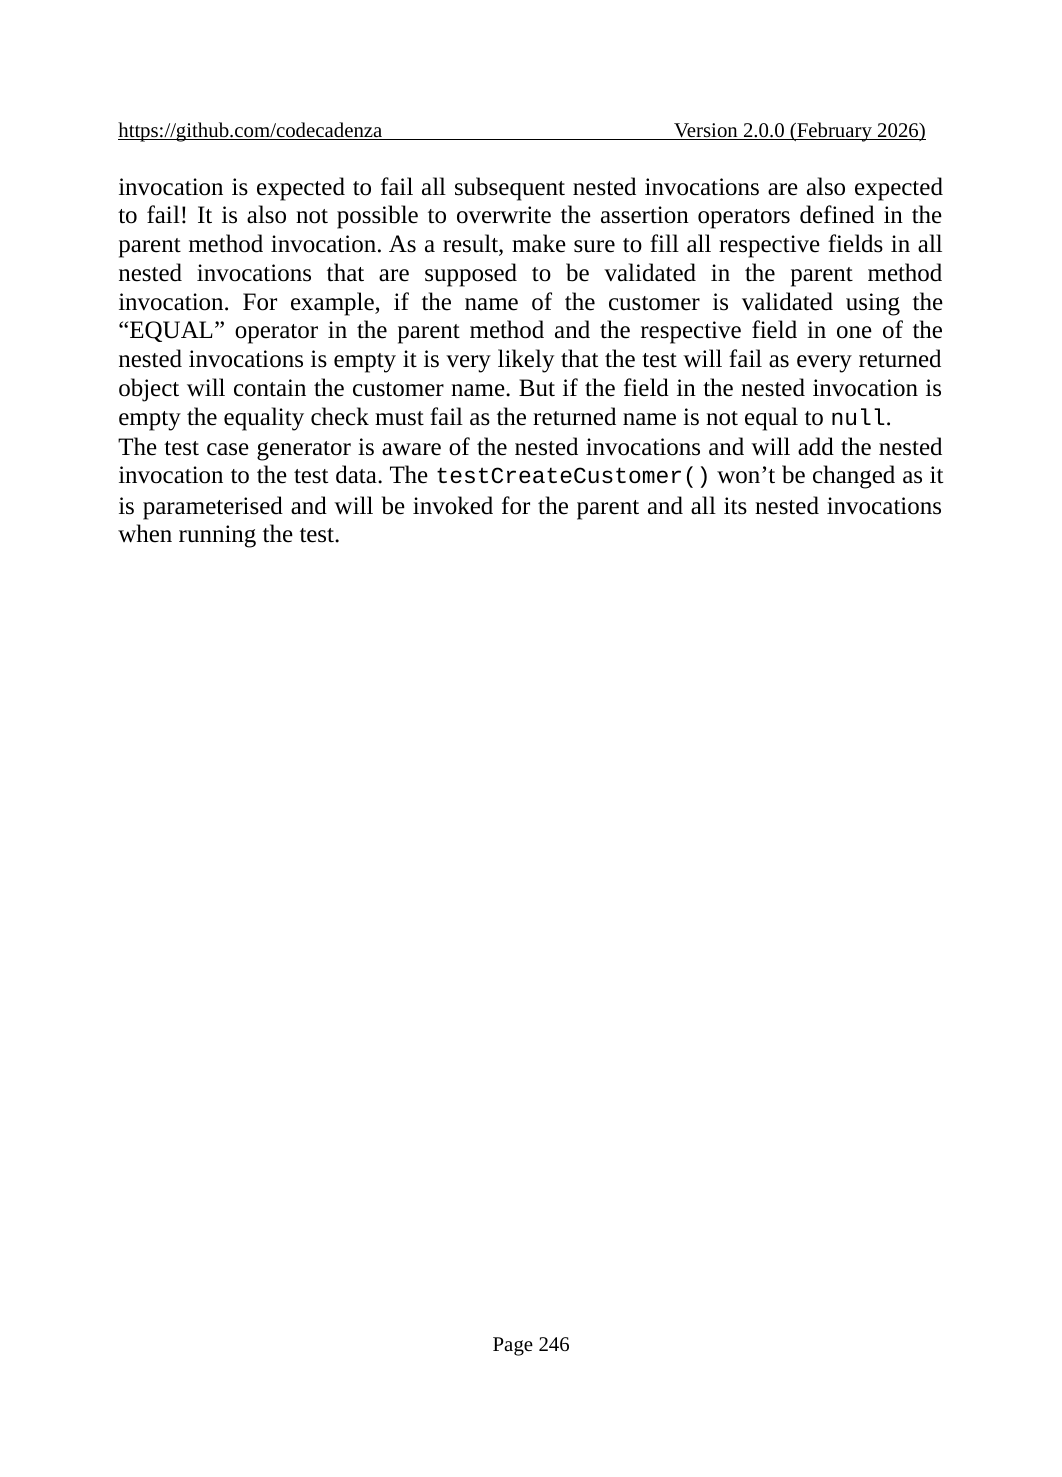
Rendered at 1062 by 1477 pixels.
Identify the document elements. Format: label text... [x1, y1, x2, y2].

text invocation is expected to fail all subsequent nested invocations are also expected to fail! It is also not possible to overwrite the assertion operators defined in the parent method invocation. As a result, make sure to fill all respective fields in all nested invocations that are supposed to be validated in the parent method invocation. For example, if the name of the customer is validated using the “EQUAL” operator in the parent method and the respective field in one of the nested invocations is empty it is very likely that the test will fail as every returned object will contain the customer name. But if the field in the nested invocation is empty the equality check must fail as the returned name is not equal to null. [118, 172, 944, 432]
text The test case generator is aware of the nested invocations and will add the nested invocation to the test data. The testCreateCustomer() won’t be changed as it is parameterised and will be invoked for the parent and all its nested invocations when running the test. [118, 432, 944, 548]
